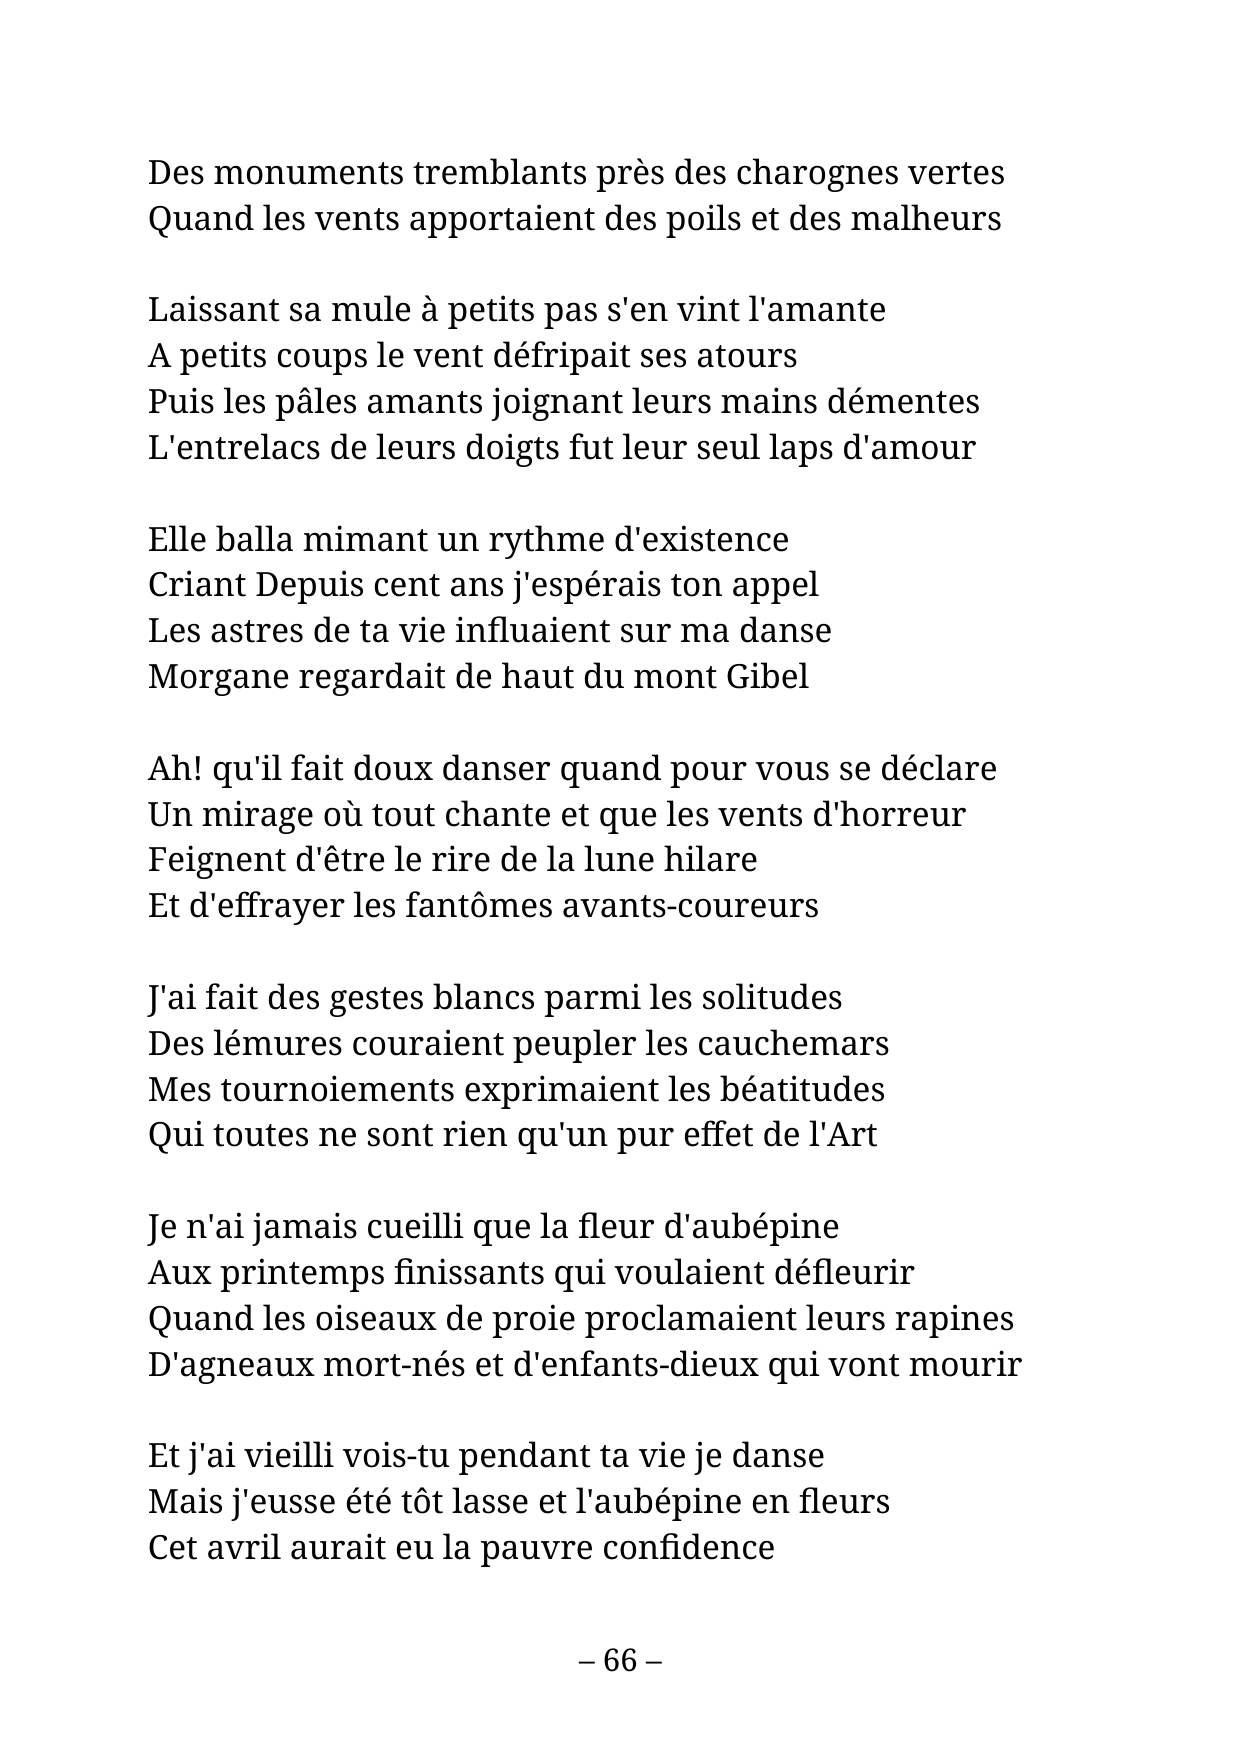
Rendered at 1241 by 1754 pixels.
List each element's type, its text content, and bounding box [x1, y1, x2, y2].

text Des monuments tremblants près des charognes vertes Quand les vents apportaient des poils et des malheurs Laissant sa mule à petits pas s'en vint l'amante A petits coups le vent défripait ses atours Puis les pâles amants joignant leurs mains démentes L'entrelacs de leurs doigts fut leur seul laps d'amour Elle balla mimant un rythme d'existence Criant Depuis cent ans j'espérais ton appel Les astres de ta vie influaient sur ma danse Morgane regardait de haut du mont Gibel Ah! qu'il fait doux danser quand pour vous se déclare Un mirage où tout chante et que les vents d'horreur Feignent d'être le rire de la lune hilare Et d'effrayer les fantômes avants-coureurs J'ai fait des gestes blancs parmi les solitudes Des lémures couraient peupler les cauchemars Mes tournoiements exprimaient les béatitudes Qui toutes ne sont rien qu'un pur effet de l'Art Je n'ai jamais cueilli que la fleur d'aubépine Aux printemps finissants qui voulaient défleurir Quand les oiseaux de proie proclamaient leurs rapines D'agneaux mort-nés et d'enfants-dieux qui vont mourir Et j'ai vieilli vois-tu pendant ta vie je danse Mais j'eusse été tôt lasse et l'aubépine en fleurs Cet avril aurait eu la pauvre confidence [148, 148, 1092, 1568]
